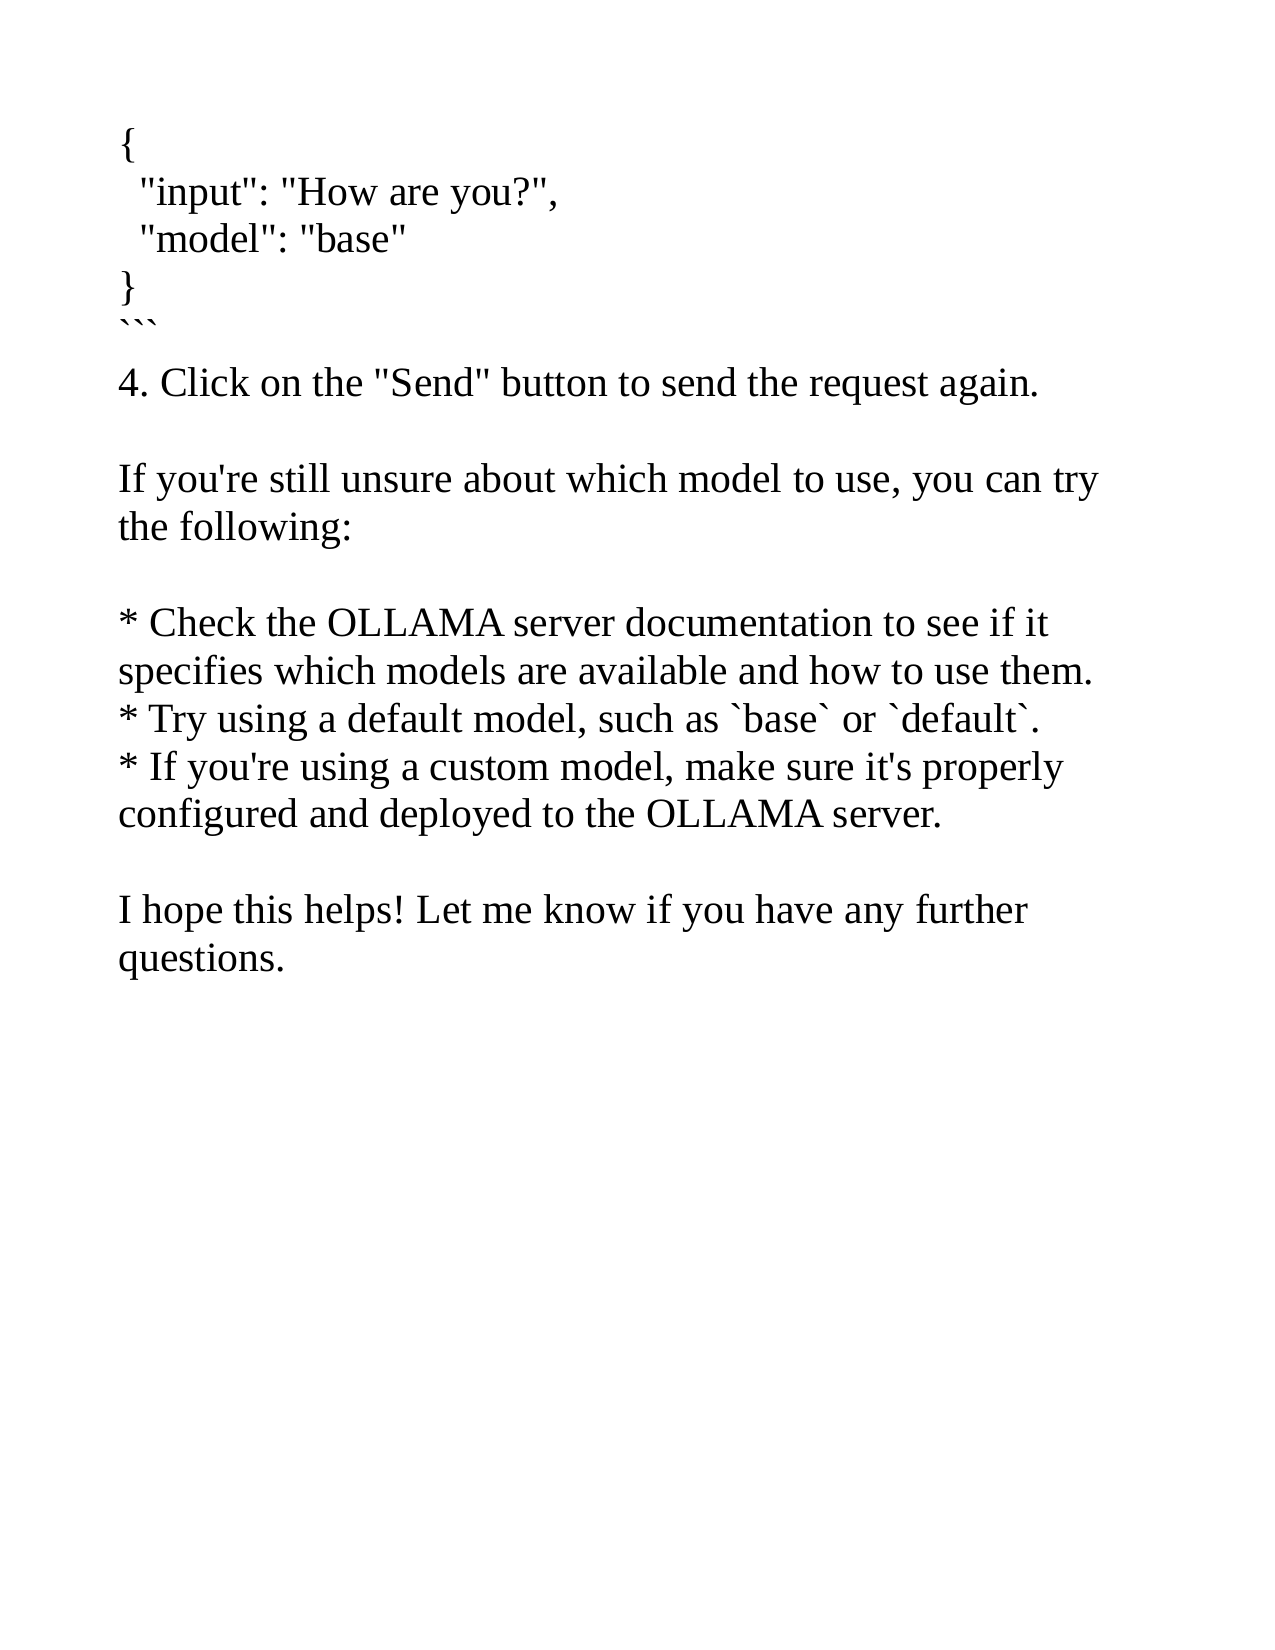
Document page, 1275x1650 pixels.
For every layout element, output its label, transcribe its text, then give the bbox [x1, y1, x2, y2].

text If you're still unsure about which model to use, you can try the following: [118, 453, 1157, 549]
text "model": "base" [118, 214, 1157, 262]
text 4. Click on the "Send" button to send the request again. [118, 358, 1157, 406]
text "input": "How are you?", [118, 166, 1157, 214]
text * If you're using a custom model, make sure it's properly configured and deployed to the OLLAMA server. [118, 741, 1157, 837]
text I hope this helps! Let me know if you have any further questions. [118, 885, 1157, 981]
text ``` [118, 310, 1157, 358]
text } [118, 262, 1157, 310]
text * Try using a default model, such as `base` or `default`. [118, 693, 1157, 741]
text * Check the OLLAMA server documentation to see if it specifies which models are available and how to use them. [118, 597, 1157, 693]
text { [118, 118, 1157, 166]
